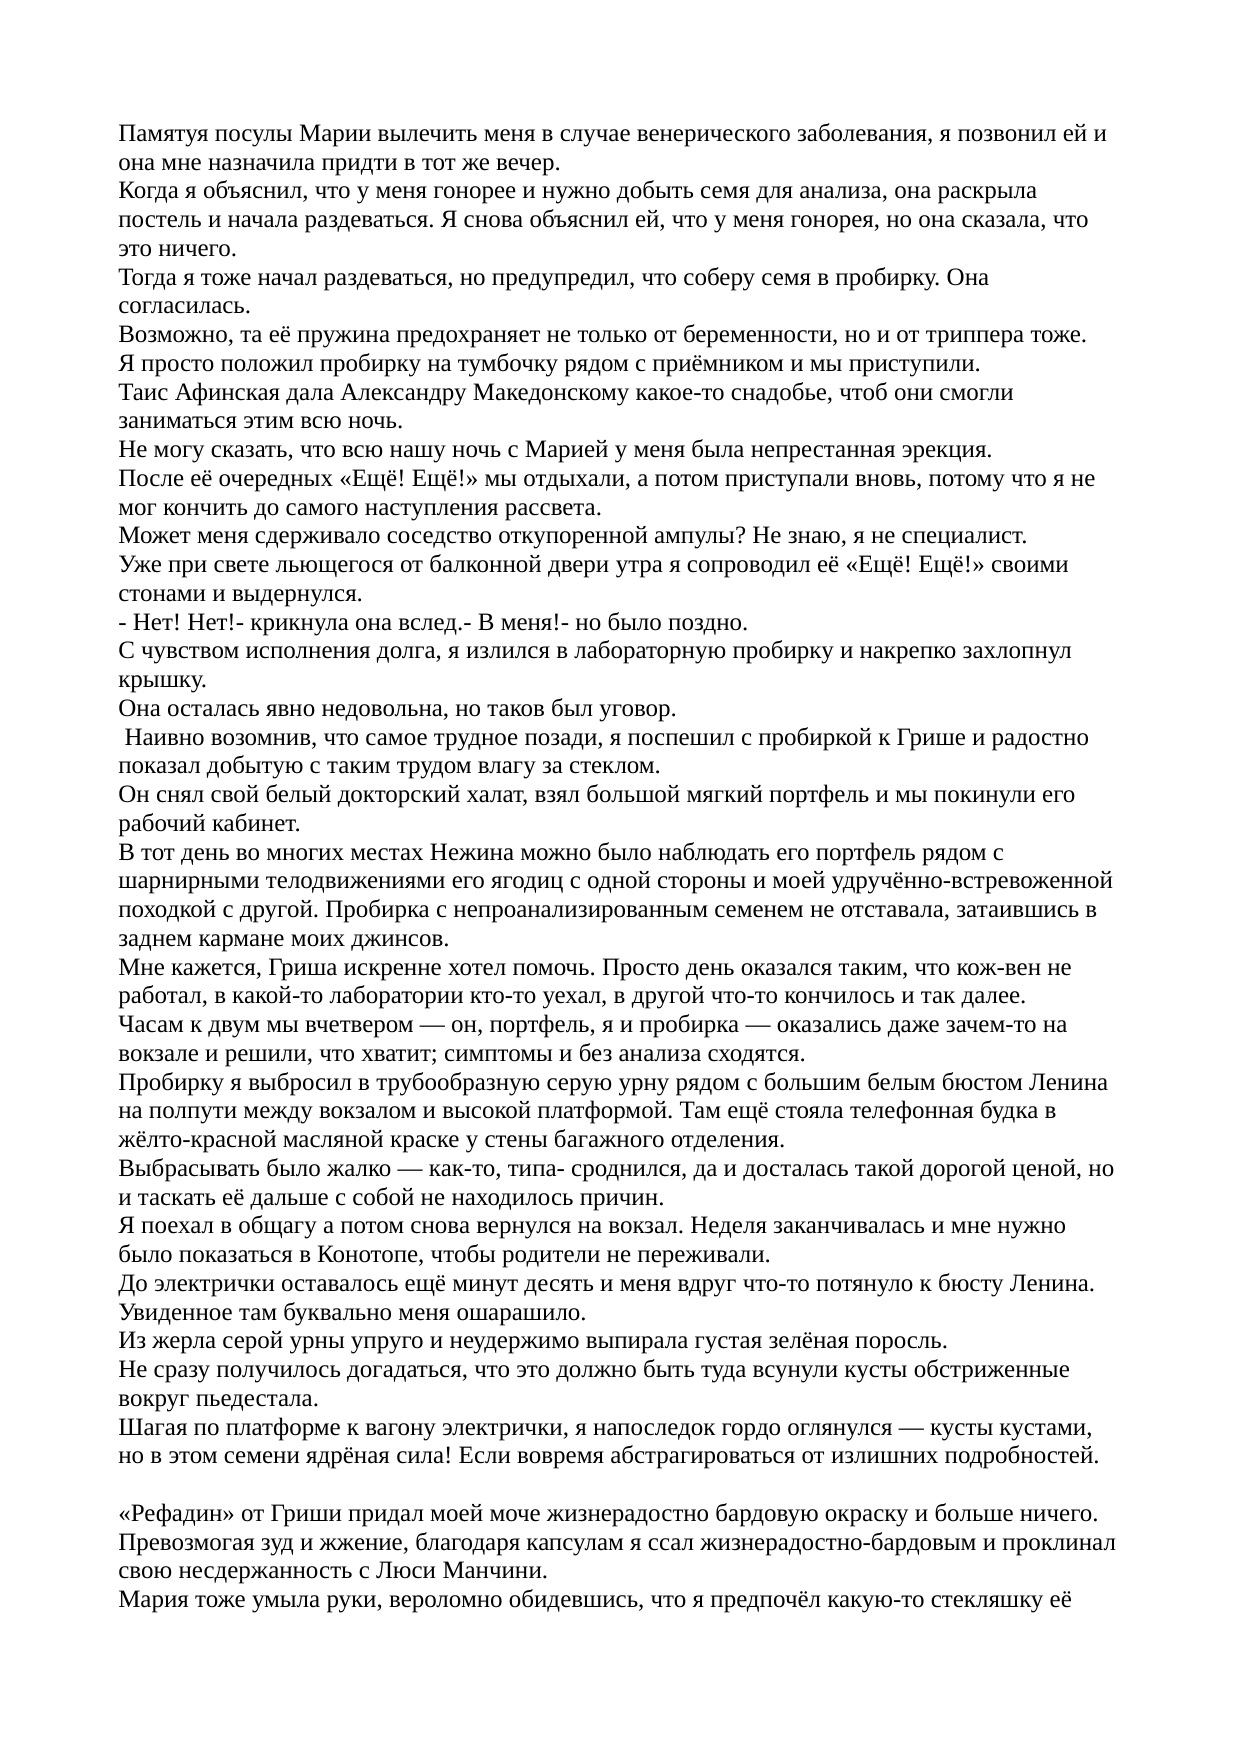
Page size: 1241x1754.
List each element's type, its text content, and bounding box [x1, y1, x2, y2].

text Из жерла серой урны упруго и неудержимо выпирала густая зелёная поросль. [118, 1326, 1122, 1354]
text Таис Афинская дала Александру Македонскому какое-то снадобье, чтоб они смогли заниматься этим всю ночь. [118, 377, 1122, 434]
text Я поехал в общагу а потом снова вернулся на вокзал. Неделя заканчивалась и мне нужно было показаться в Конотопе, чтобы родители не переживали. [118, 1211, 1122, 1268]
text Возможно, та её пружина предохраняет не только от беременности, но и от триппера тоже. [118, 319, 1122, 348]
text Он снял свой белый докторский халат, взял большой мягкий портфель и мы покинули его рабочий кабинет. [118, 779, 1122, 837]
text Тогда я тоже начал раздеваться, но предупредил, что соберу семя в пробирку. Она согласилась. [118, 262, 1122, 319]
text Может меня сдерживало соседство откупоренной ампулы? Не знаю, я не специалист. [118, 521, 1122, 549]
text До электрички оставалось ещё минут десять и меня вдруг что-то потянуло к бюсту Ленина. [118, 1268, 1122, 1297]
text Уже при свете льющегося от балконной двери утра я сопроводил её «Ещё! Ещё!» своими стонами и выдернулся. [118, 549, 1122, 607]
text Увиденное там буквально меня ошарашило. [118, 1297, 1122, 1326]
text Не могу сказать, что всю нашу ночь с Марией у меня была непрестанная эрекция. [118, 434, 1122, 463]
text После её очередных «Ещё! Ещё!» мы отдыхали, а потом приступали вновь, потому что я не мог кончить до самого наступления рассвета. [118, 463, 1122, 521]
text Пробирку я выбросил в трубообразную серую урну рядом с большим белым бюстом Ленина на полпути между вокзалом и высокой платформой. Там ещё стояла телефонная будка в жёлто-красной масляной краске у стены багажного отделения. [118, 1067, 1122, 1153]
text Я просто положил пробирку на тумбочку рядом с приёмником и мы приступили. [118, 348, 1122, 377]
text С чувством исполнения долга, я излился в лабораторную пробирку и накрепко захлопнул крышку. [118, 636, 1122, 693]
text Выбрасывать было жалко — как-то, типа- сроднился, да и досталась такой дорогой ценой, но и таскать её дальше с собой не находилось причин. [118, 1153, 1122, 1211]
text «Рефадин» от Гриши придал моей моче жизнерадостно бардовую окраску и больше ничего. Превозмогая зуд и жжение, благодаря капсулам я ссал жизнерадостно-бардовым и проклинал свою несдержанность с Люси Манчини. [118, 1498, 1122, 1584]
text - Нет! Нет!- крикнула она вслед.- В меня!- но было поздно. [118, 607, 1122, 636]
text Памятуя посулы Марии вылечить меня в случае венерического заболевания, я позвонил ей и она мне назначила придти в тот же вечер. [118, 118, 1122, 176]
text Когда я объяснил, что у меня гонорее и нужно добыть семя для анализа, она раскрыла постель и начала раздеваться. Я снова объяснил ей, что у меня гонорея, но она сказала, что это ничего. [118, 176, 1122, 262]
text В тот день во многих местах Нежина можно было наблюдать его портфель рядом с шарнирными телодвижениями его ягодиц с одной стороны и моей удручённо-встревоженной походкой с другой. Пробирка с непроанализированным семенем не отставала, затаившись в заднем кармане моих джинсов. [118, 837, 1122, 952]
text Мария тоже умыла руки, вероломно обидевшись, что я предпочёл какую-то стекляшку её [118, 1584, 1122, 1613]
text Она осталась явно недовольна, но таков был уговор. [118, 693, 1122, 722]
text Шагая по платформе к вагону электрички, я напоследок гордо оглянулся — кусты кустами, но в этом семени ядрёная сила! Если вовремя абстрагироваться от излишних подробностей. [118, 1412, 1122, 1469]
text Часам к двум мы вчетвером — он, портфель, я и пробирка — оказались даже зачем-то на вокзале и решили, что хватит; симптомы и без анализа сходятся. [118, 1009, 1122, 1067]
text Мне кажется, Гриша искренне хотел помочь. Просто день оказался таким, что кож-вен не работал, в какой-то лаборатории кто-то уехал, в другой что-то кончилось и так далее. [118, 952, 1122, 1009]
text Наивно возомнив, что самое трудное позади, я поспешил с пробиркой к Грише и радостно показал добытую с таким трудом влагу за стеклом. [118, 722, 1122, 779]
text Не сразу получилось догадаться, что это должно быть туда всунули кусты обстриженные вокруг пьедестала. [118, 1354, 1122, 1412]
